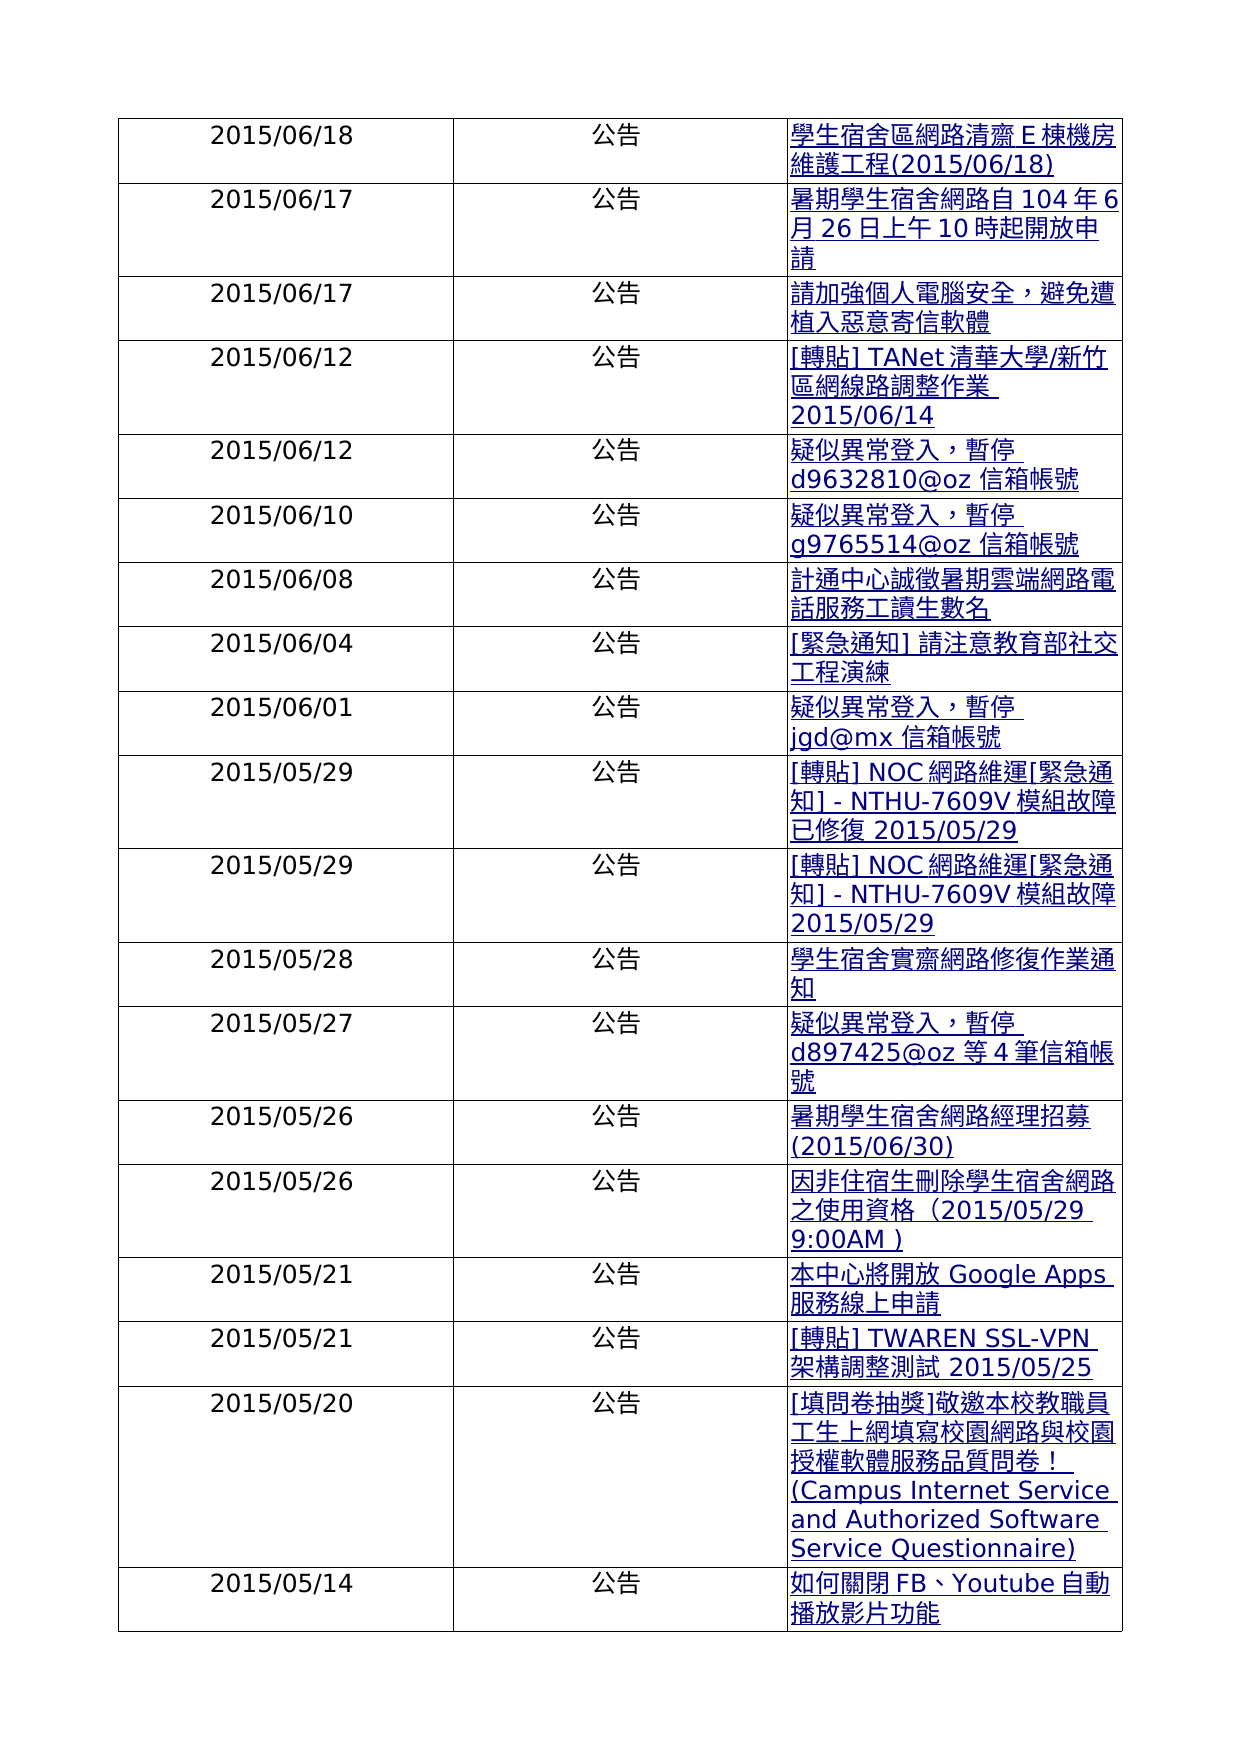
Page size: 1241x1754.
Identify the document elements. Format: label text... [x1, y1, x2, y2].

table_cell 學生宿舍實齋網路修復作業通知 [788, 943, 1122, 1006]
table_cell 本中心將開放 Google Apps 服務線上申請 [788, 1258, 1122, 1321]
table_cell 2015/06/08 [119, 563, 453, 626]
table_cell 疑似異常登入，暫停 g9765514@oz 信箱帳號 [788, 499, 1122, 562]
table_cell 公告 [454, 1568, 787, 1631]
table_cell 2015/06/17 [119, 277, 453, 340]
table_cell 公告 [454, 1007, 787, 1099]
table_cell 2015/05/28 [119, 943, 453, 1006]
table_cell 因非住宿生刪除學生宿舍網路之使用資格（2015/05/29 9:00AM ) [788, 1165, 1122, 1257]
table_cell 公告 [454, 184, 787, 276]
table_cell 公告 [454, 756, 787, 848]
table_cell 如何關閉FB、Youtube自動播放影片功能 [788, 1568, 1122, 1631]
table_cell 公告 [454, 849, 787, 942]
table_cell 2015/05/29 [119, 849, 453, 942]
table_cell 2015/06/17 [119, 184, 453, 276]
table_cell 2015/06/18 [119, 119, 453, 182]
table_cell 公告 [454, 1258, 787, 1321]
table_cell [轉貼] TANet清華大學/新竹區網線路調整作業 2015/06/14 [788, 341, 1122, 433]
table_cell 暑期學生宿舍網路自104年6月26日上午10時起開放申請 [788, 184, 1122, 276]
table_cell 請加強個人電腦安全，避免遭植入惡意寄信軟體 [788, 277, 1122, 340]
table_cell 2015/05/21 [119, 1258, 453, 1321]
table_cell [轉貼] NOC網路維運[緊急通知] - NTHU-7609V模組故障已修復 2015/05/29 [788, 756, 1122, 848]
table_cell [轉貼] NOC網路維運[緊急通知] - NTHU-7609V模組故障 2015/05/29 [788, 849, 1122, 942]
table_cell [轉貼] TWAREN SSL-VPN 架構調整測試 2015/05/25 [788, 1322, 1122, 1386]
table_cell 2015/06/12 [119, 341, 453, 433]
table_cell 公告 [454, 943, 787, 1006]
table_cell 公告 [454, 692, 787, 755]
table_cell 2015/06/10 [119, 499, 453, 562]
table_cell 2015/06/01 [119, 692, 453, 755]
table_cell 公告 [454, 1322, 787, 1386]
table_cell 疑似異常登入，暫停 d897425@oz 等4筆信箱帳號 [788, 1007, 1122, 1099]
table_cell 公告 [454, 435, 787, 498]
table_cell 學生宿舍區網路清齋E棟機房維護工程(2015/06/18) [788, 119, 1122, 182]
table_cell 疑似異常登入，暫停 d9632810@oz 信箱帳號 [788, 435, 1122, 498]
table_cell 計通中心誠徵暑期雲端網路電話服務工讀生數名 [788, 563, 1122, 626]
table_cell 公告 [454, 627, 787, 691]
table_cell 疑似異常登入，暫停 jgd@mx 信箱帳號 [788, 692, 1122, 755]
table_cell 2015/05/20 [119, 1387, 453, 1567]
table_cell 2015/05/26 [119, 1165, 453, 1257]
table_cell 暑期學生宿舍網路經理招募(2015/06/30) [788, 1101, 1122, 1164]
table_cell [緊急通知] 請注意教育部社交工程演練 [788, 627, 1122, 691]
table_cell 公告 [454, 499, 787, 562]
table_cell 2015/05/27 [119, 1007, 453, 1099]
table_cell 2015/06/12 [119, 435, 453, 498]
table_cell 2015/06/04 [119, 627, 453, 691]
table_cell 公告 [454, 1387, 787, 1567]
table_cell 公告 [454, 119, 787, 182]
table_cell 2015/05/29 [119, 756, 453, 848]
table_cell 2015/05/26 [119, 1101, 453, 1164]
table_cell 公告 [454, 1101, 787, 1164]
table_cell 公告 [454, 563, 787, 626]
table_cell 公告 [454, 1165, 787, 1257]
table_cell 公告 [454, 341, 787, 433]
table_cell [填問卷抽獎]敬邀本校教職員工生上網填寫校園網路與校園授權軟體服務品質問卷！ (Campus Internet Service and Authorized Software Service Questionnaire) [788, 1387, 1122, 1567]
table_cell 2015/05/21 [119, 1322, 453, 1386]
table_cell 公告 [454, 277, 787, 340]
table_cell 2015/05/14 [119, 1568, 453, 1631]
